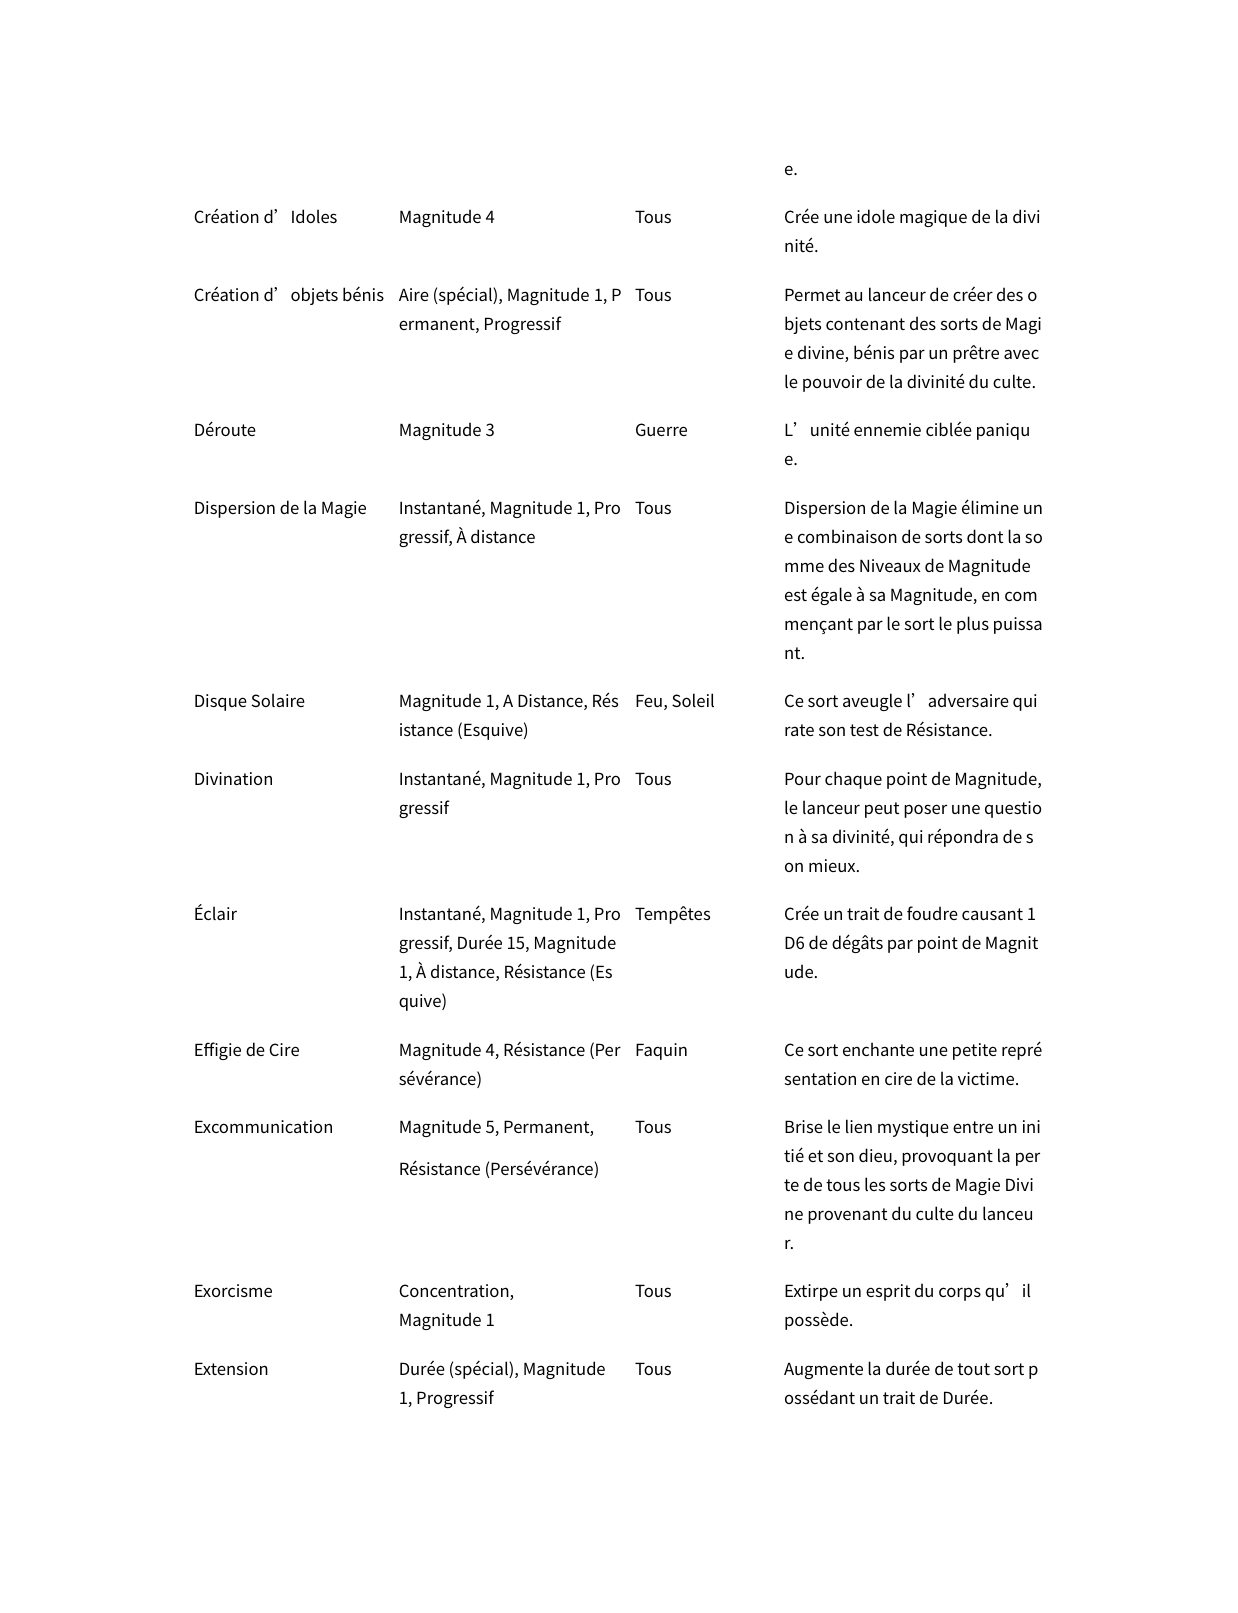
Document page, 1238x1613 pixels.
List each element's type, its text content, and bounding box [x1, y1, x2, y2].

table_cell Magnitude 4 [393, 199, 629, 276]
table_cell [629, 150, 778, 198]
table_cell Concentration, Magnitude 1 [393, 1273, 629, 1350]
table_cell Éclair [188, 895, 393, 1031]
table_cell Tous [629, 489, 778, 682]
table_cell Augmente la durée de tout sort possédant un trait de Durée. [778, 1350, 1050, 1427]
table_cell Tous [629, 1273, 778, 1350]
table_cell Dispersion de la Magie élimine une combinaison de sorts dont la somme des Niveaux de Magnitude est égale à sa Magnitude, en commençant par le sort le plus puissant. [778, 489, 1050, 682]
table_cell Création d’Idoles [188, 199, 393, 276]
table_cell Divination [188, 760, 393, 895]
table_cell Crée un trait de foudre causant 1D6 de dégâts par point de Magnitude. [778, 895, 1050, 1031]
table_cell Disque Solaire [188, 682, 393, 760]
table_cell Feu, Soleil [629, 682, 778, 760]
table_cell [393, 150, 629, 198]
table_cell Instantané, Magnitude 1, Progressif [393, 760, 629, 895]
table_cell Brise le lien mystique entre un initié et son dieu, provoquant la perte de tous les sorts de Magie Divine provenant du culte du lanceur. [778, 1108, 1050, 1272]
table_cell Ce sort aveugle l’adversaire qui rate son test de Résistance. [778, 682, 1050, 760]
table_cell Aire (spécial), Magnitude 1, Permanent, Progressif [393, 276, 629, 411]
table_cell Ce sort enchante une petite représentation en cire de la victime. [778, 1031, 1050, 1108]
table_cell Création d’objets bénis [188, 276, 393, 411]
table_cell Tous [629, 760, 778, 895]
table_cell Tous [629, 1108, 778, 1272]
table_cell Magnitude 3 [393, 411, 629, 489]
table_cell Faquin [629, 1031, 778, 1108]
table_cell Effigie de Cire [188, 1031, 393, 1108]
table_cell Excommunication [188, 1108, 393, 1272]
table_cell Tous [629, 276, 778, 411]
table_cell Extension [188, 1350, 393, 1427]
table_cell Magnitude 4, Résistance (Persévérance) [393, 1031, 629, 1108]
table_cell Tempêtes [629, 895, 778, 1031]
table_cell Instantané, Magnitude 1, Progressif, À distance [393, 489, 629, 682]
table_cell Extirpe un esprit du corps qu’il possède. [778, 1273, 1050, 1350]
table_cell e. [778, 150, 1050, 198]
table_cell L’unité ennemie ciblée panique. [778, 411, 1050, 489]
table_cell Tous [629, 199, 778, 276]
table_cell Crée une idole magique de la divinité. [778, 199, 1050, 276]
table_cell Instantané, Magnitude 1, Progressif, Durée 15, Magnitude 1, À distance, Résistance (Esquive) [393, 895, 629, 1031]
table_cell Guerre [629, 411, 778, 489]
table_cell Dispersion de la Magie [188, 489, 393, 682]
table_cell [188, 150, 393, 198]
table_cell Permet au lanceur de créer des objets contenant des sorts de Magie divine, bénis par un prêtre avec le pouvoir de la divinité du culte. [778, 276, 1050, 411]
table_cell Déroute [188, 411, 393, 489]
table_cell Durée (spécial), Magnitude 1, Progressif [393, 1350, 629, 1427]
table_cell Exorcisme [188, 1273, 393, 1350]
table_cell Pour chaque point de Magnitude, le lanceur peut poser une question à sa divinité, qui répondra de son mieux. [778, 760, 1050, 895]
table_cell Magnitude 5, Permanent, Résistance (Persévérance) [393, 1108, 629, 1272]
table_cell Tous [629, 1350, 778, 1427]
table_cell Magnitude 1, A Distance, Résistance (Esquive) [393, 682, 629, 760]
